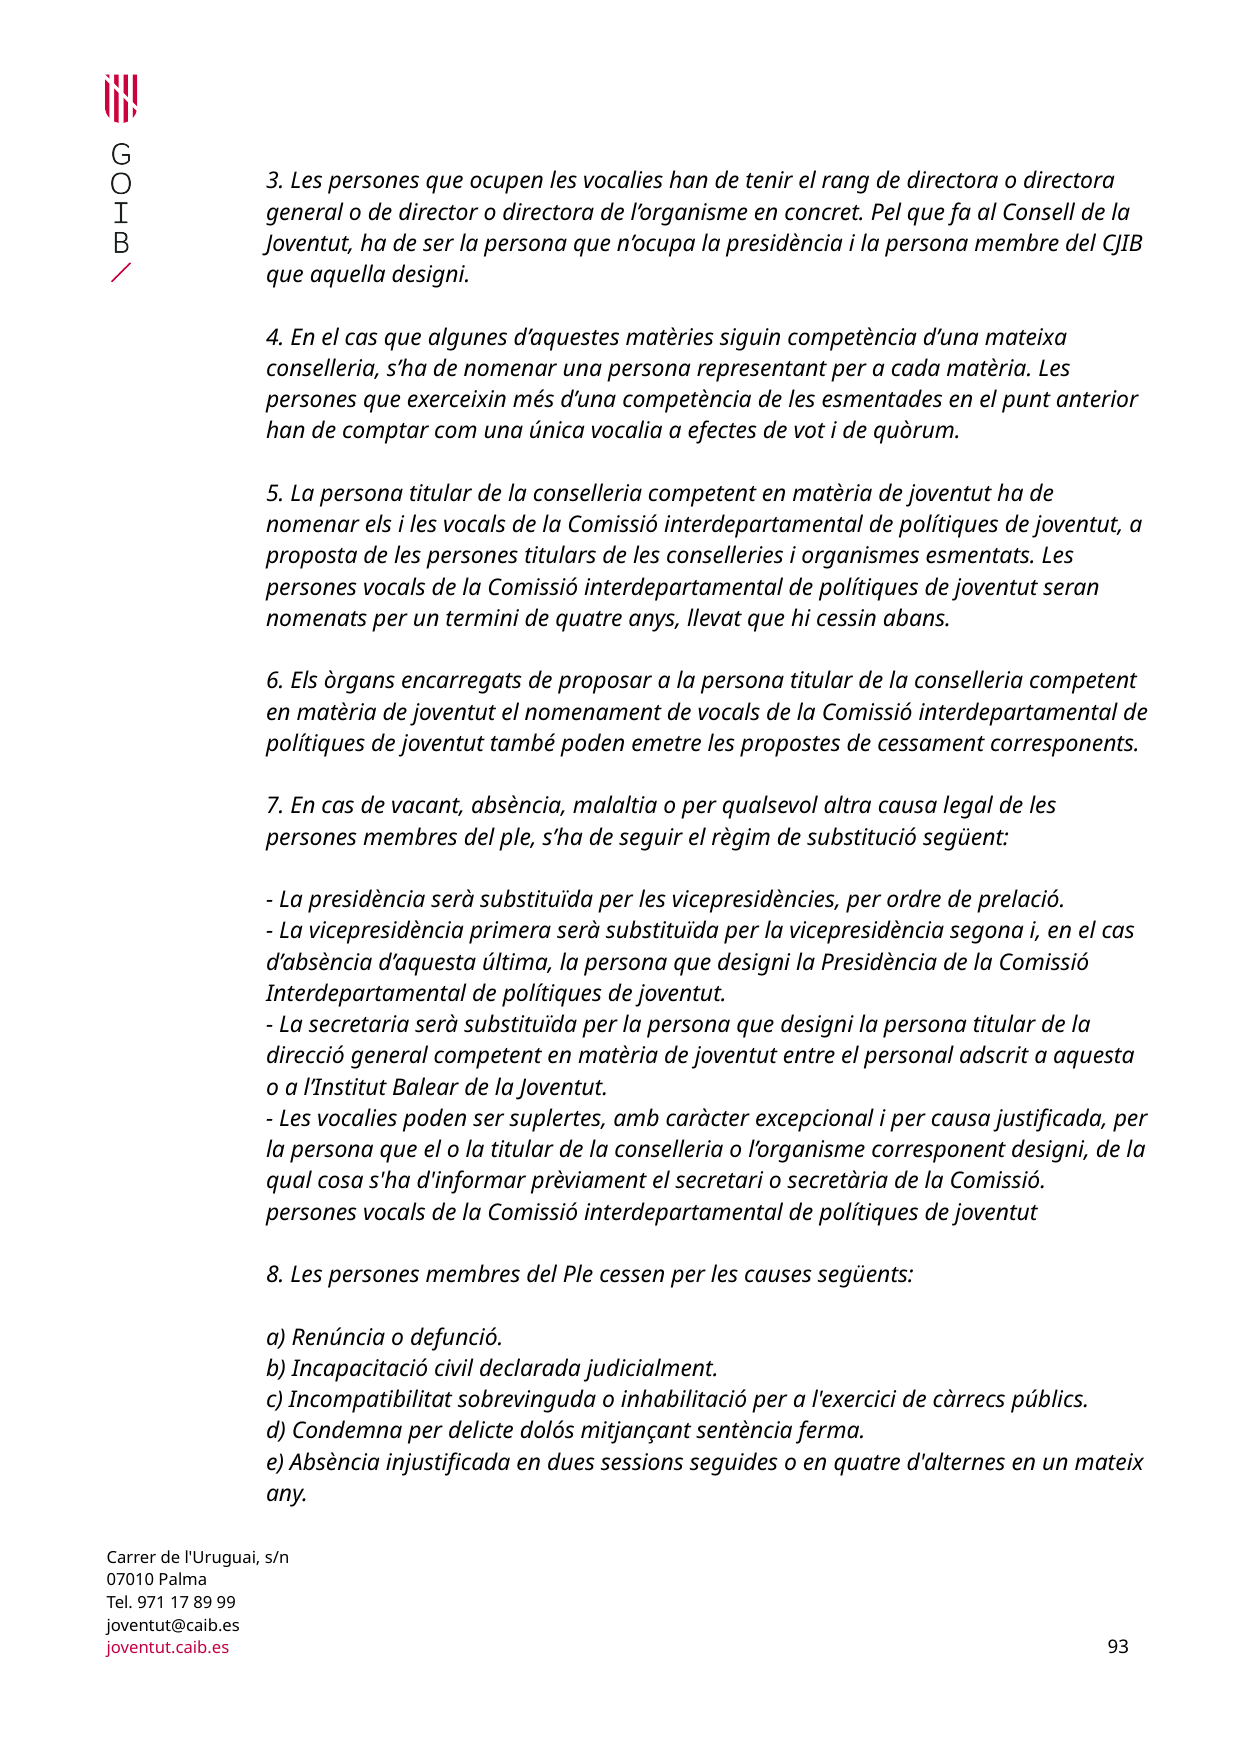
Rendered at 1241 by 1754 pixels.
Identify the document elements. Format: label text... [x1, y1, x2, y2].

text - La vicepresidència primera serà substituïda per la vicepresidència segona i, en el cas d’absència d’aquesta última, la persona que designi la Presidència de la Comissió Interdepartamental de polítiques de joventut. [266, 914, 1152, 1008]
text 7. En cas de vacant, absència, malaltia o per qualsevol altra causa legal de les persones membres del ple, s’ha de seguir el règim de substitució següent: [266, 789, 1152, 852]
text 5. La persona titular de la conselleria competent en matèria de joventut ha de nomenar els i les vocals de la Comissió interdepartamental de polítiques de joventut, a proposta de les persones titulars de les conselleries i organismes esmentats. Les persones vocals de la Comissió interdepartamental de polítiques de joventut seran nomenats per un termini de quatre anys, llevat que hi cessin abans. [266, 477, 1152, 633]
text - La secretaria serà substituïda per la persona que designi la persona titular de la direcció general competent en matèria de joventut entre el personal adscrit a aquesta o a l’Institut Balear de la Joventut. [266, 1008, 1152, 1102]
text d) Condemna per delicte dolós mitjançant sentència ferma. [266, 1414, 1152, 1445]
text 4. En el cas que algunes d’aquestes matèries siguin competència d’una mateixa conselleria, s’ha de nomenar una persona representant per a cada matèria. Les persones que exerceixin més d’una competència de les esmentades en el punt anterior han de comptar com una única vocalia a efectes de vot i de quòrum. [266, 320, 1152, 445]
picture [76, 51, 166, 313]
text b) Incapacitació civil declarada judicialment. [266, 1352, 1152, 1383]
text 3. Les persones que ocupen les vocalies han de tenir el rang de directora o directora general o de director o directora de l’organisme en concret. Pel que fa al Consell de la Joventut, ha de ser la persona que n’ocupa la presidència i la persona membre del CJIB que aquella designi. [266, 164, 1152, 289]
text 8. Les persones membres del Ple cessen per les causes següents: [266, 1258, 1152, 1289]
text - Les vocalies poden ser suplertes, amb caràcter excepcional i per causa justificada, per la persona que el o la titular de la conselleria o l’organisme corresponent designi, de la qual cosa s'ha d'informar prèviament el secretari o secretària de la Comissió. [266, 1102, 1152, 1195]
text 6. Els òrgans encarregats de proposar a la persona titular de la conselleria competent en matèria de joventut el nomenament de vocals de la Comissió interdepartamental de polítiques de joventut també poden emetre les propostes de cessament corresponents. [266, 664, 1152, 758]
text e) Absència injustificada en dues sessions seguides o en quatre d'alternes en un mateix any. [266, 1445, 1152, 1508]
text a) Renúncia o defunció. [266, 1320, 1152, 1352]
text c) Incompatibilitat sobrevinguda o inhabilitació per a l'exercici de càrrecs públics. [266, 1383, 1152, 1414]
text persones vocals de la Comissió interdepartamental de polítiques de joventut [266, 1195, 1152, 1227]
text - La presidència serà substituïda per les vicepresidències, per ordre de prelació. [266, 883, 1152, 914]
